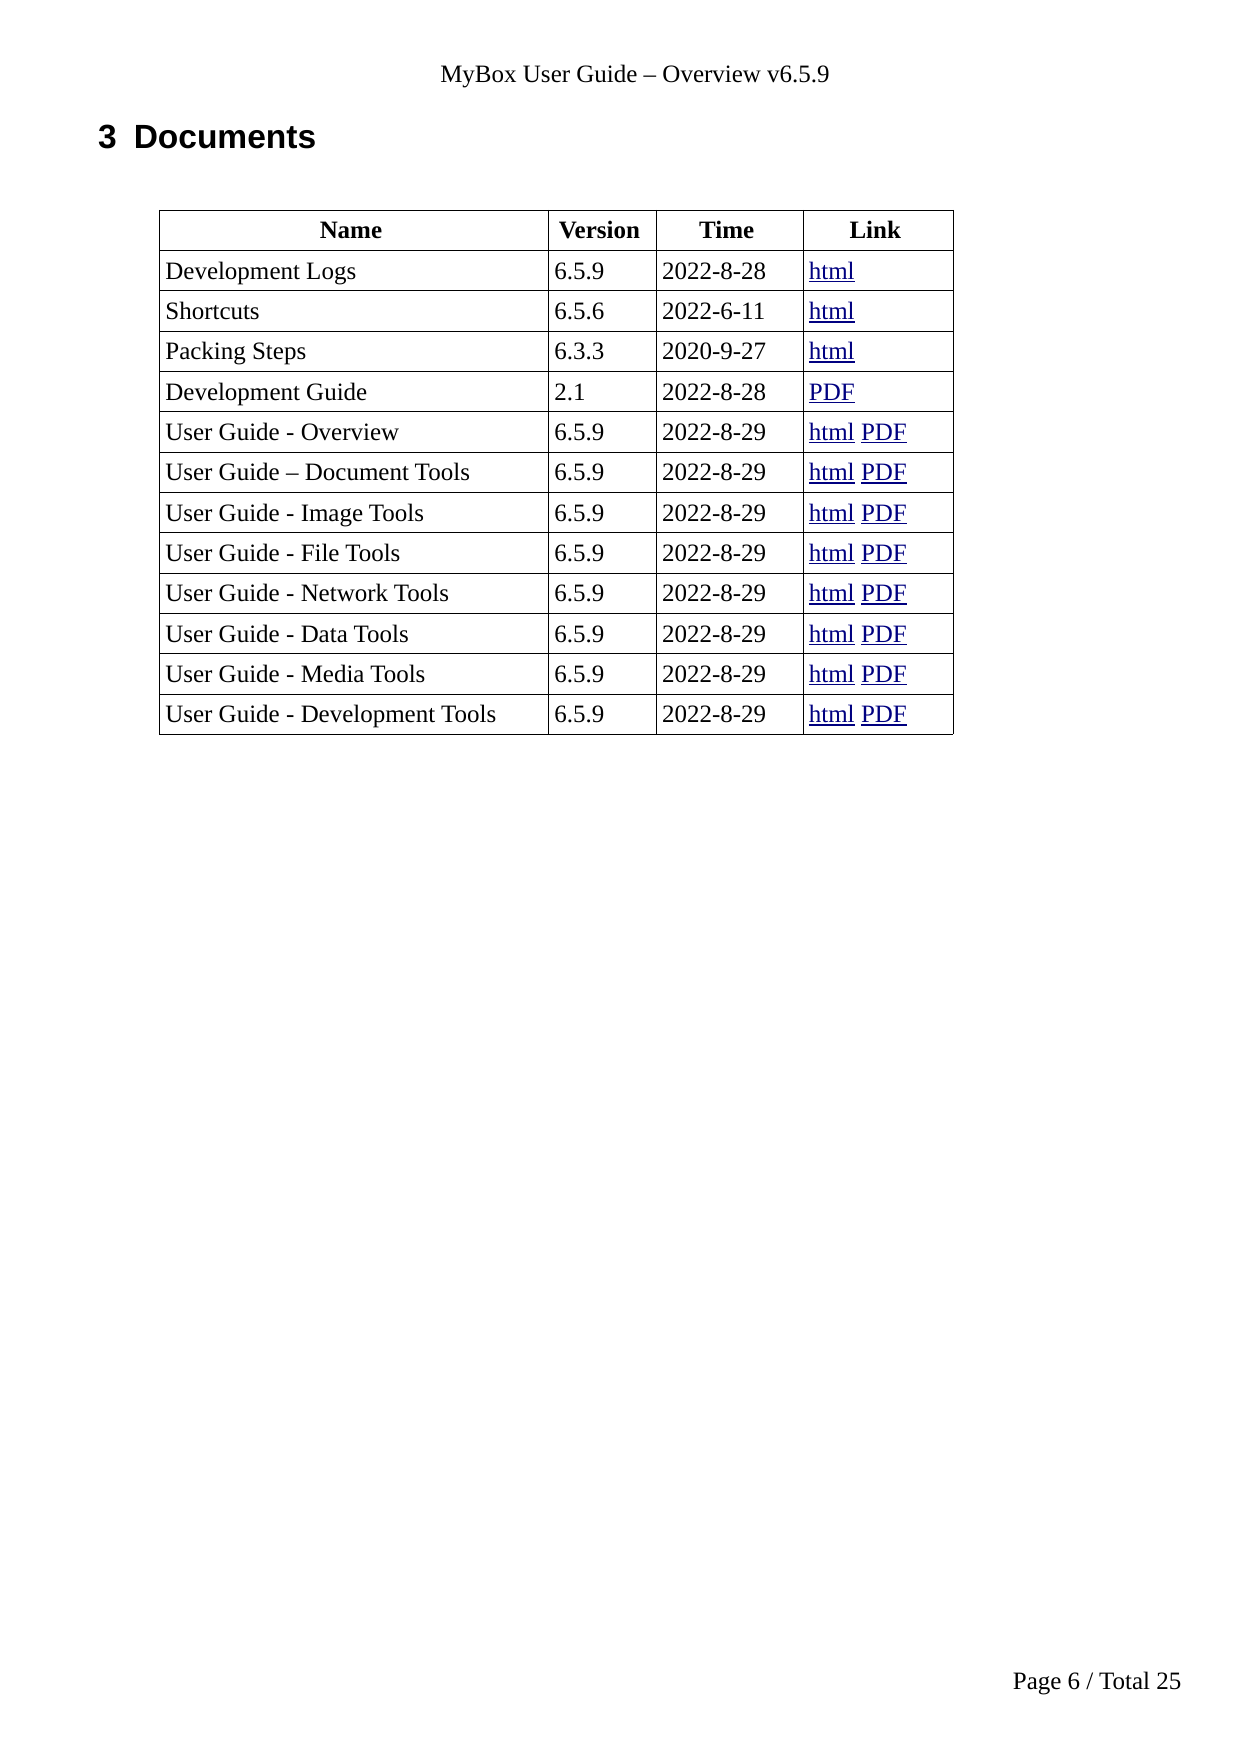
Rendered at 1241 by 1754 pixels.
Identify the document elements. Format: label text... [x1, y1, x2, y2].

table_cell 2022-8-28 [657, 251, 803, 290]
table_cell 6.5.9 [549, 412, 656, 452]
table_cell 2022-8-29 [657, 654, 803, 693]
table_cell html [804, 291, 953, 331]
table_cell html PDF [804, 695, 953, 734]
table_cell User Guide - File Tools [160, 533, 548, 572]
table_cell 2020-9-27 [657, 332, 803, 371]
table_cell 2022-8-29 [657, 533, 803, 572]
table_cell User Guide - Media Tools [160, 654, 548, 693]
table_cell html PDF [804, 614, 953, 653]
table_cell 6.5.9 [549, 695, 656, 734]
table_header Link [804, 211, 953, 250]
table_cell Packing Steps [160, 332, 548, 371]
table_cell User Guide - Overview [160, 412, 548, 452]
table_cell 6.5.9 [549, 493, 656, 532]
table_cell 2022-6-11 [657, 291, 803, 331]
table_cell PDF [804, 372, 953, 411]
table_cell html PDF [804, 453, 953, 492]
table_cell 6.5.9 [549, 251, 656, 290]
table_cell 6.5.9 [549, 654, 656, 693]
table_cell 2022-8-29 [657, 493, 803, 532]
table_cell html PDF [804, 493, 953, 532]
table_cell 6.5.9 [549, 533, 656, 572]
table_cell 2022-8-28 [657, 372, 803, 411]
table_cell 2022-8-29 [657, 453, 803, 492]
table_cell User Guide - Development Tools [160, 695, 548, 734]
table_cell Development Logs [160, 251, 548, 290]
table_cell html PDF [804, 574, 953, 613]
table_cell html [804, 332, 953, 371]
table_cell 2022-8-29 [657, 695, 803, 734]
table_cell html PDF [804, 654, 953, 693]
table_cell Development Guide [160, 372, 548, 411]
table_cell User Guide – Document Tools [160, 453, 548, 492]
table_cell html PDF [804, 533, 953, 572]
table_cell 2022-8-29 [657, 574, 803, 613]
table_cell User Guide - Data Tools [160, 614, 548, 653]
table_cell 6.5.6 [549, 291, 656, 331]
table_header Name [160, 211, 548, 250]
table_cell 6.5.9 [549, 574, 656, 613]
table_cell 2.1 [549, 372, 656, 411]
table_cell User Guide - Image Tools [160, 493, 548, 532]
subtitle Documents [88, 117, 1181, 156]
table_cell 6.5.9 [549, 614, 656, 653]
table_cell html [804, 251, 953, 290]
table_cell 6.5.9 [549, 453, 656, 492]
table_header Version [549, 211, 656, 250]
table_cell 2022-8-29 [657, 614, 803, 653]
table_cell html PDF [804, 412, 953, 452]
table_cell 2022-8-29 [657, 412, 803, 452]
table_header Time [657, 211, 803, 250]
table_cell Shortcuts [160, 291, 548, 331]
table_cell 6.3.3 [549, 332, 656, 371]
table_cell User Guide - Network Tools [160, 574, 548, 613]
